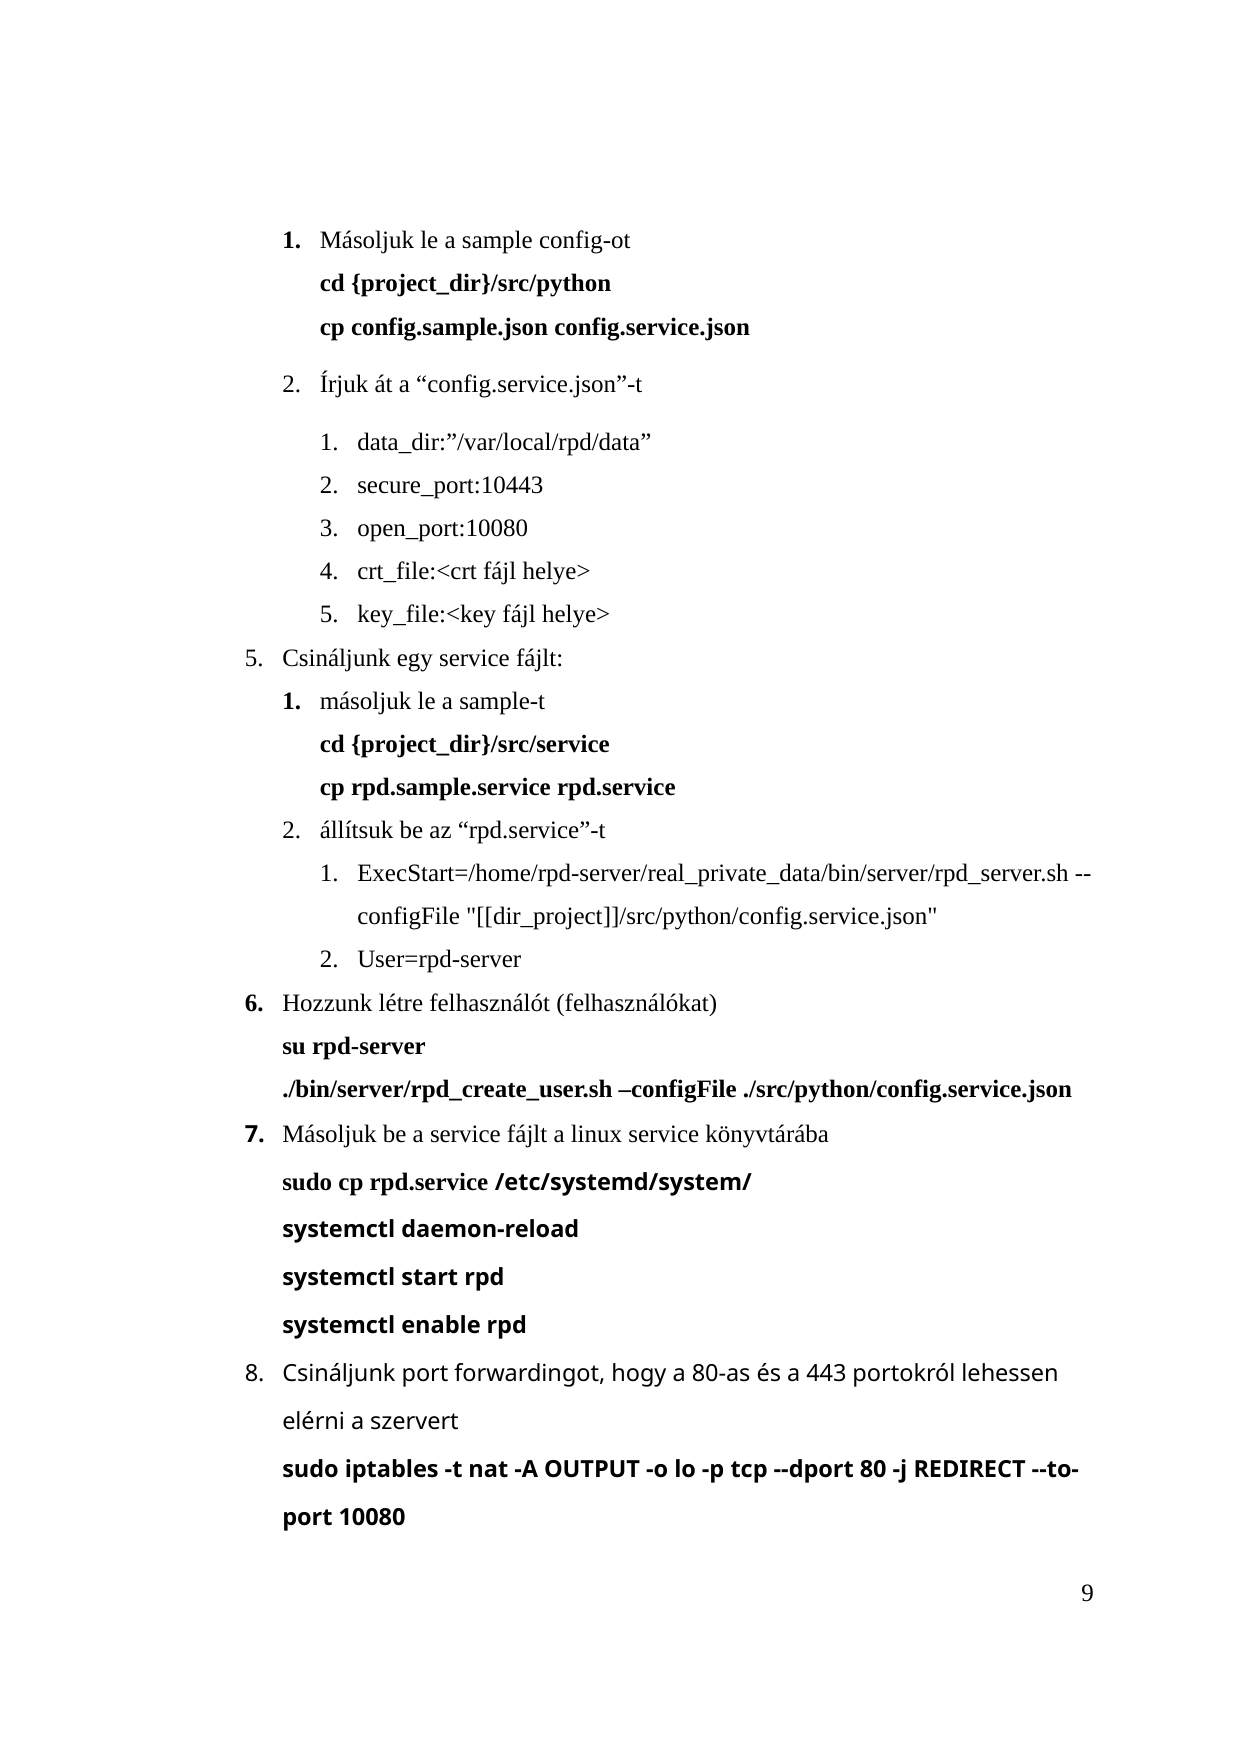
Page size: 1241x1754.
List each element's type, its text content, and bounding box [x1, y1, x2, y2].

list key_file:<key fájl helye> [319, 599, 1093, 628]
list Írjuk át a “config.service.json”-t [282, 369, 1093, 398]
list Másoljuk be a service fájlt a linux service könyvtárába sudo cp rpd.service /etc/systemd/system/ systemctl daemon-reload systemctl start rpd systemctl enable rpd [244, 1117, 1093, 1341]
list Csináljunk egy service fájlt: [244, 643, 1093, 671]
list secure_port:10443 [319, 470, 1093, 499]
list Csináljunk port forwardingot, hogy a 80-as és a 443 portokról lehessen elérni a szervert [244, 1357, 1093, 1436]
list data_dir:”/var/local/rpd/data” [319, 427, 1093, 456]
list User=rpd-server [319, 944, 1093, 973]
list open_port:10080 [319, 513, 1093, 542]
list másoljuk le a sample-t cd {project_dir}/src/service cp rpd.sample.service rpd.service [282, 686, 1093, 801]
list Másoljuk le a sample config-ot cd {project_dir}/src/python cp config.sample.json config.service.json [282, 225, 1093, 340]
list Hozzunk létre felhasználót (felhasználókat) su rpd-server ./bin/server/rpd_create_user.sh –configFile ./src/python/config.service.json [244, 988, 1093, 1103]
list állítsuk be az “rpd.service”-t [282, 815, 1093, 844]
list sudo iptables -t nat -A OUTPUT -o lo -p tcp --dport 80 -j REDIRECT --to-port 10080 [244, 1452, 1093, 1532]
list ExecStart=/home/rpd-server/real_private_data/bin/server/rpd_server.sh --configFile "[[dir_project]]/src/python/config.service.json" [319, 858, 1093, 930]
list crt_file:<crt fájl helye> [319, 556, 1093, 585]
